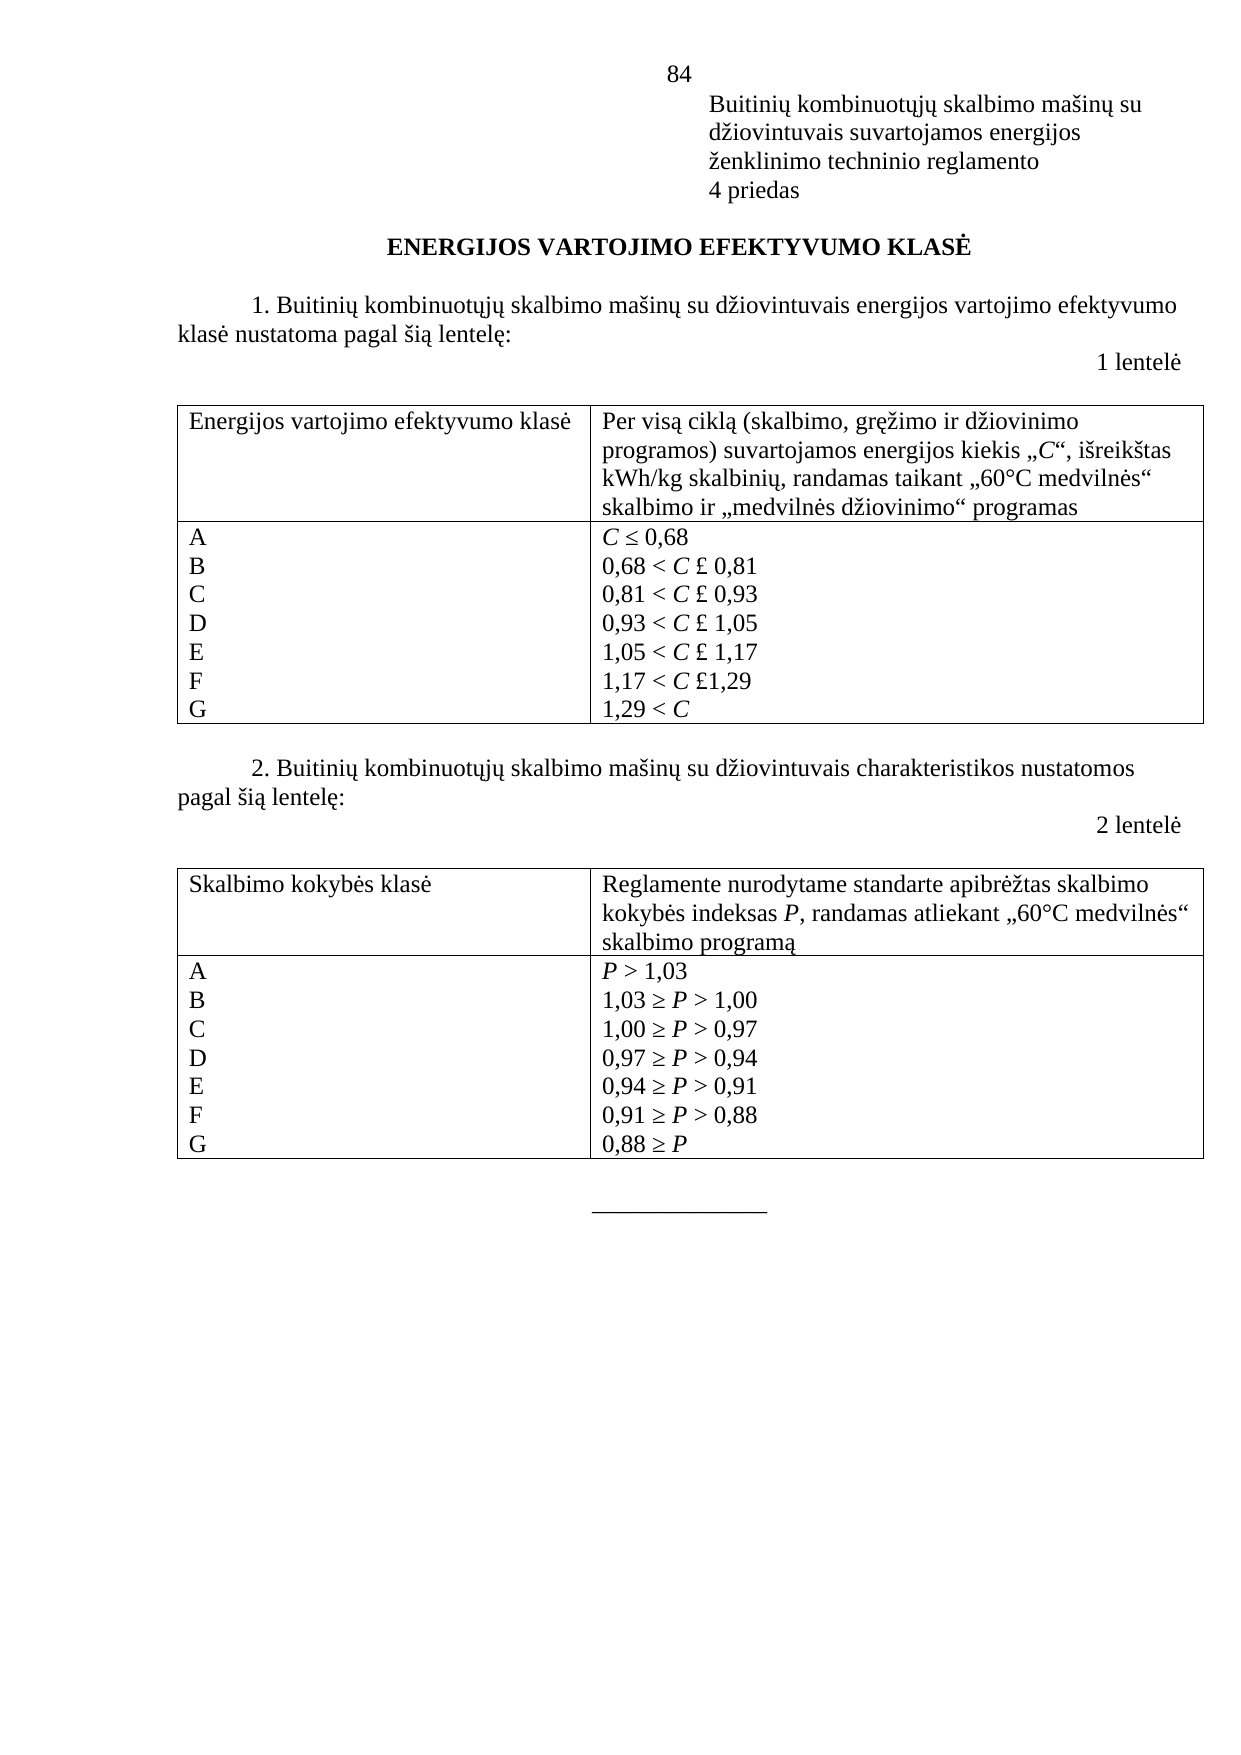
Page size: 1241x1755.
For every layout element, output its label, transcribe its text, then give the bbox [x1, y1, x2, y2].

table_cell G [178, 695, 590, 723]
table_cell A [178, 956, 590, 985]
text Buitinių kombinuotųjų skalbimo mašinų su [709, 89, 1181, 117]
text 2 lentelė [177, 811, 1181, 839]
table_cell 0,68 < C £ 0,81 [591, 551, 1203, 579]
text ENERGIJOS VARTOJIMO EFEKTYVUMO KLASĖ [177, 232, 1181, 261]
table_cell F [178, 666, 590, 694]
table_header Reglamente nurodytame standarte apibrėžtas skalbimo kokybės indeksas P, randamas atliekant „60°C medvilnės“ skalbimo programą [591, 869, 1203, 955]
table_cell 1,00 ≥ P > 0,97 [591, 1014, 1203, 1043]
text ženklinimo techninio reglamento [177, 146, 1181, 175]
table_cell G [178, 1129, 590, 1158]
text 1. Buitinių kombinuotųjų skalbimo mašinų su džiovintuvais energijos vartojimo efektyvumo klasė nustatoma pagal šią lentelę: [177, 290, 1181, 347]
table_cell D [178, 608, 590, 637]
table_cell 1,03 ≥ P > 1,00 [591, 985, 1203, 1014]
table_cell E [178, 637, 590, 666]
table_header Skalbimo kokybės klasė [178, 869, 590, 955]
table_cell D [178, 1043, 590, 1071]
table_cell B [178, 985, 590, 1014]
text 2. Buitinių kombinuotųjų skalbimo mašinų su džiovintuvais charakteristikos nustatomos pagal šią lentelę: [177, 753, 1181, 811]
table_cell C ≤ 0,68 [591, 522, 1203, 551]
table_cell C [178, 1014, 590, 1043]
table_cell B [178, 551, 590, 579]
table_header Per visą ciklą (skalbimo, gręžimo ir džiovinimo programos) suvartojamos energijos kiekis „C“, išreikštas kWh/kg skalbinių, randamas taikant „60°C medvilnės“ skalbimo ir „medvilnės džiovinimo“ programas [591, 406, 1203, 521]
table_cell C [178, 580, 590, 608]
text 1 lentelė [177, 347, 1181, 376]
table_cell F [178, 1100, 590, 1129]
text 4 priedas [177, 175, 1181, 204]
table_cell P > 1,03 [591, 956, 1203, 985]
table_cell 1,29 < C [591, 695, 1203, 723]
table_cell 0,93 < C £ 1,05 [591, 608, 1203, 637]
table_cell 1,17 < C £1,29 [591, 666, 1203, 694]
table_cell 1,05 < C £ 1,17 [591, 637, 1203, 666]
table_cell 0,91 ≥ P > 0,88 [591, 1100, 1203, 1129]
table_cell E [178, 1071, 590, 1100]
table_cell 0,94 ≥ P > 0,91 [591, 1071, 1203, 1100]
table_cell A [178, 522, 590, 551]
table_cell 0,81 < C £ 0,93 [591, 580, 1203, 608]
text džiovintuvais suvartojamos energijos [177, 117, 1181, 146]
table_header Energijos vartojimo efektyvumo klasė [178, 406, 590, 521]
text ______________ [177, 1187, 1181, 1216]
table_cell 0,97 ≥ P > 0,94 [591, 1043, 1203, 1071]
table_cell 0,88 ≥ P [591, 1129, 1203, 1158]
